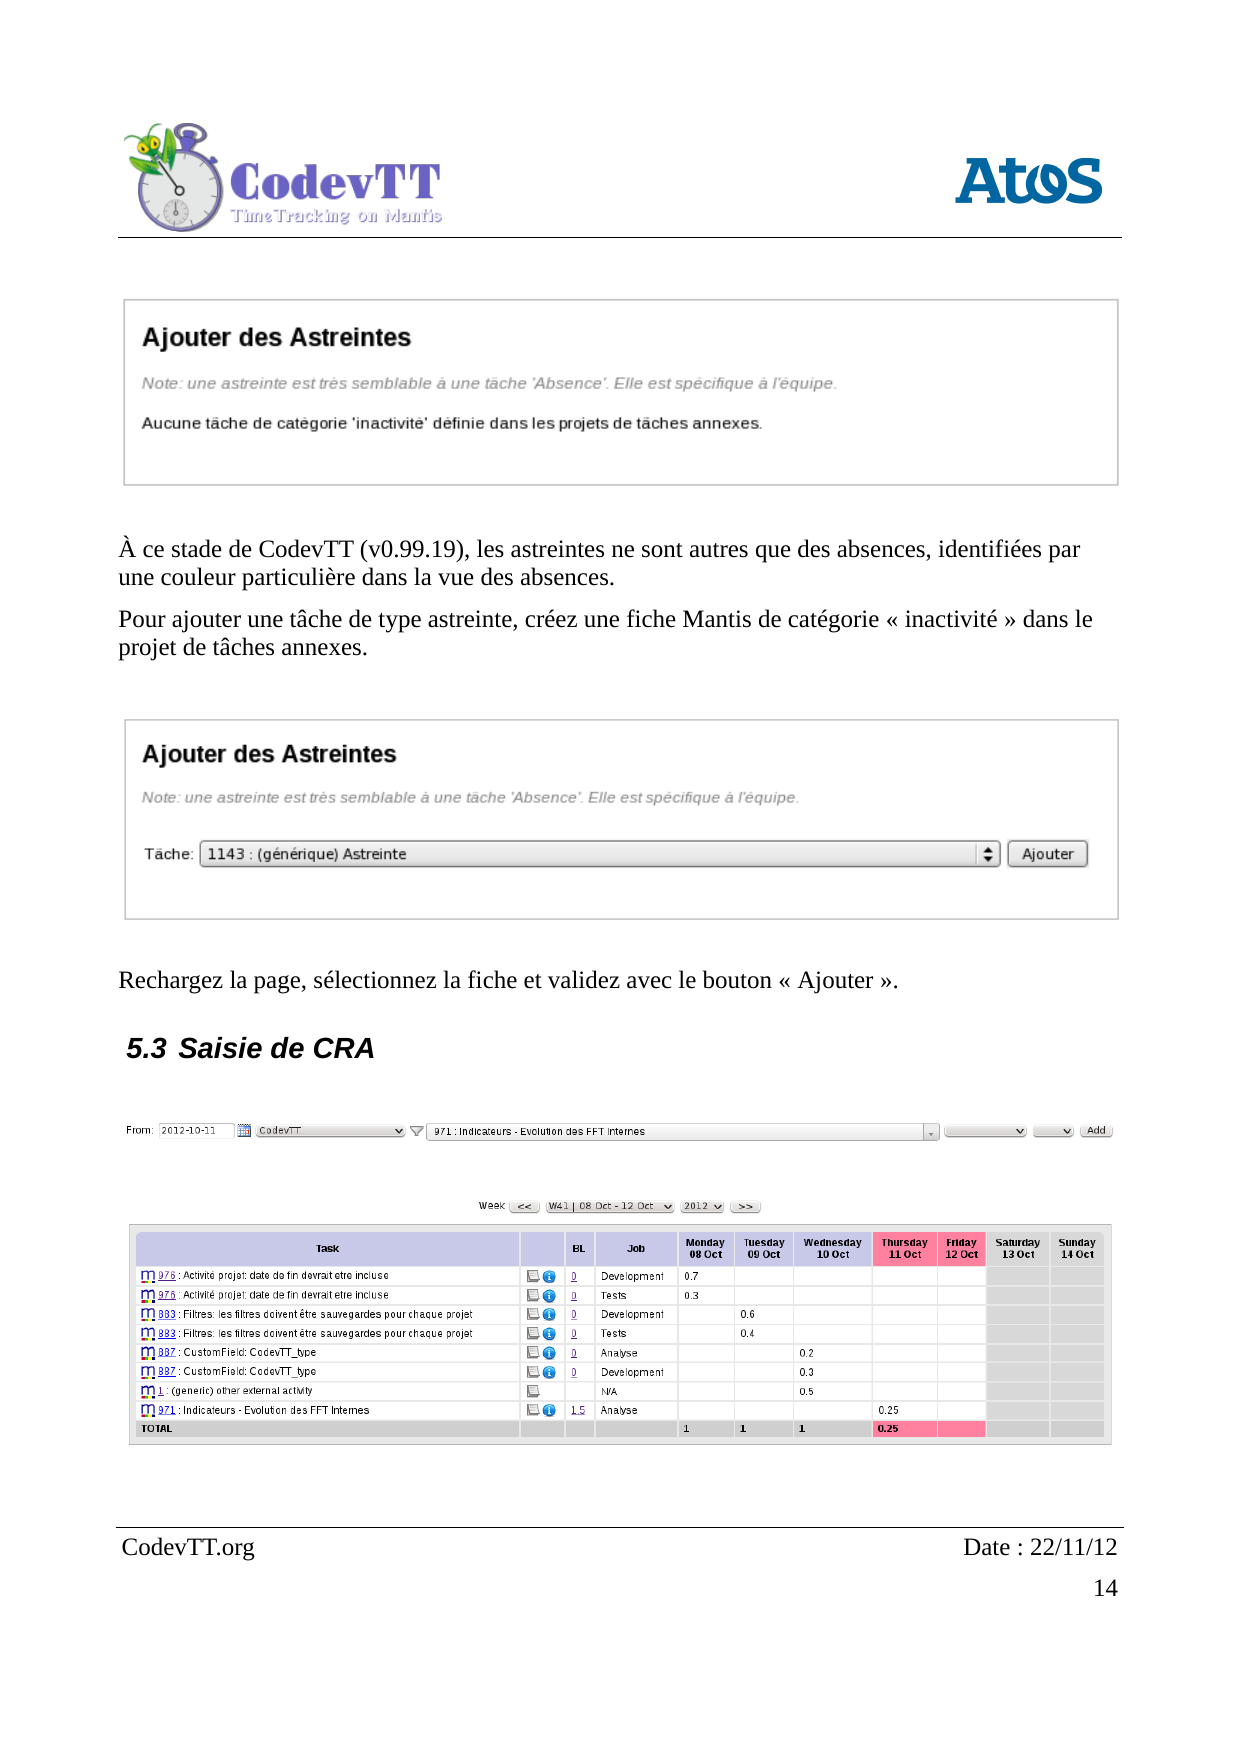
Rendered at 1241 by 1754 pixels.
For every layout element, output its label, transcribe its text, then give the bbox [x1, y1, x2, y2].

picture [123, 123, 447, 232]
picture [118, 295, 1123, 493]
picture [118, 1118, 1123, 1457]
text Rechargez la page, sélectionnez la fiche et validez avec le bouton « Ajouter ». [118, 965, 1122, 994]
picture [118, 715, 1123, 924]
text À ce stade de CodevTT (v0.99.19), les astreintes ne sont autres que des absences, identifiées par une couleur particulière dans la vue des absences. [118, 534, 1122, 591]
text Pour ajouter une tâche de type astreinte, créez une fiche Mantis de catégorie « inactivité » dans le projet de tâches annexes. [118, 604, 1122, 661]
subtitle Saisie de CRA [118, 1031, 1122, 1065]
picture [953, 156, 1103, 205]
